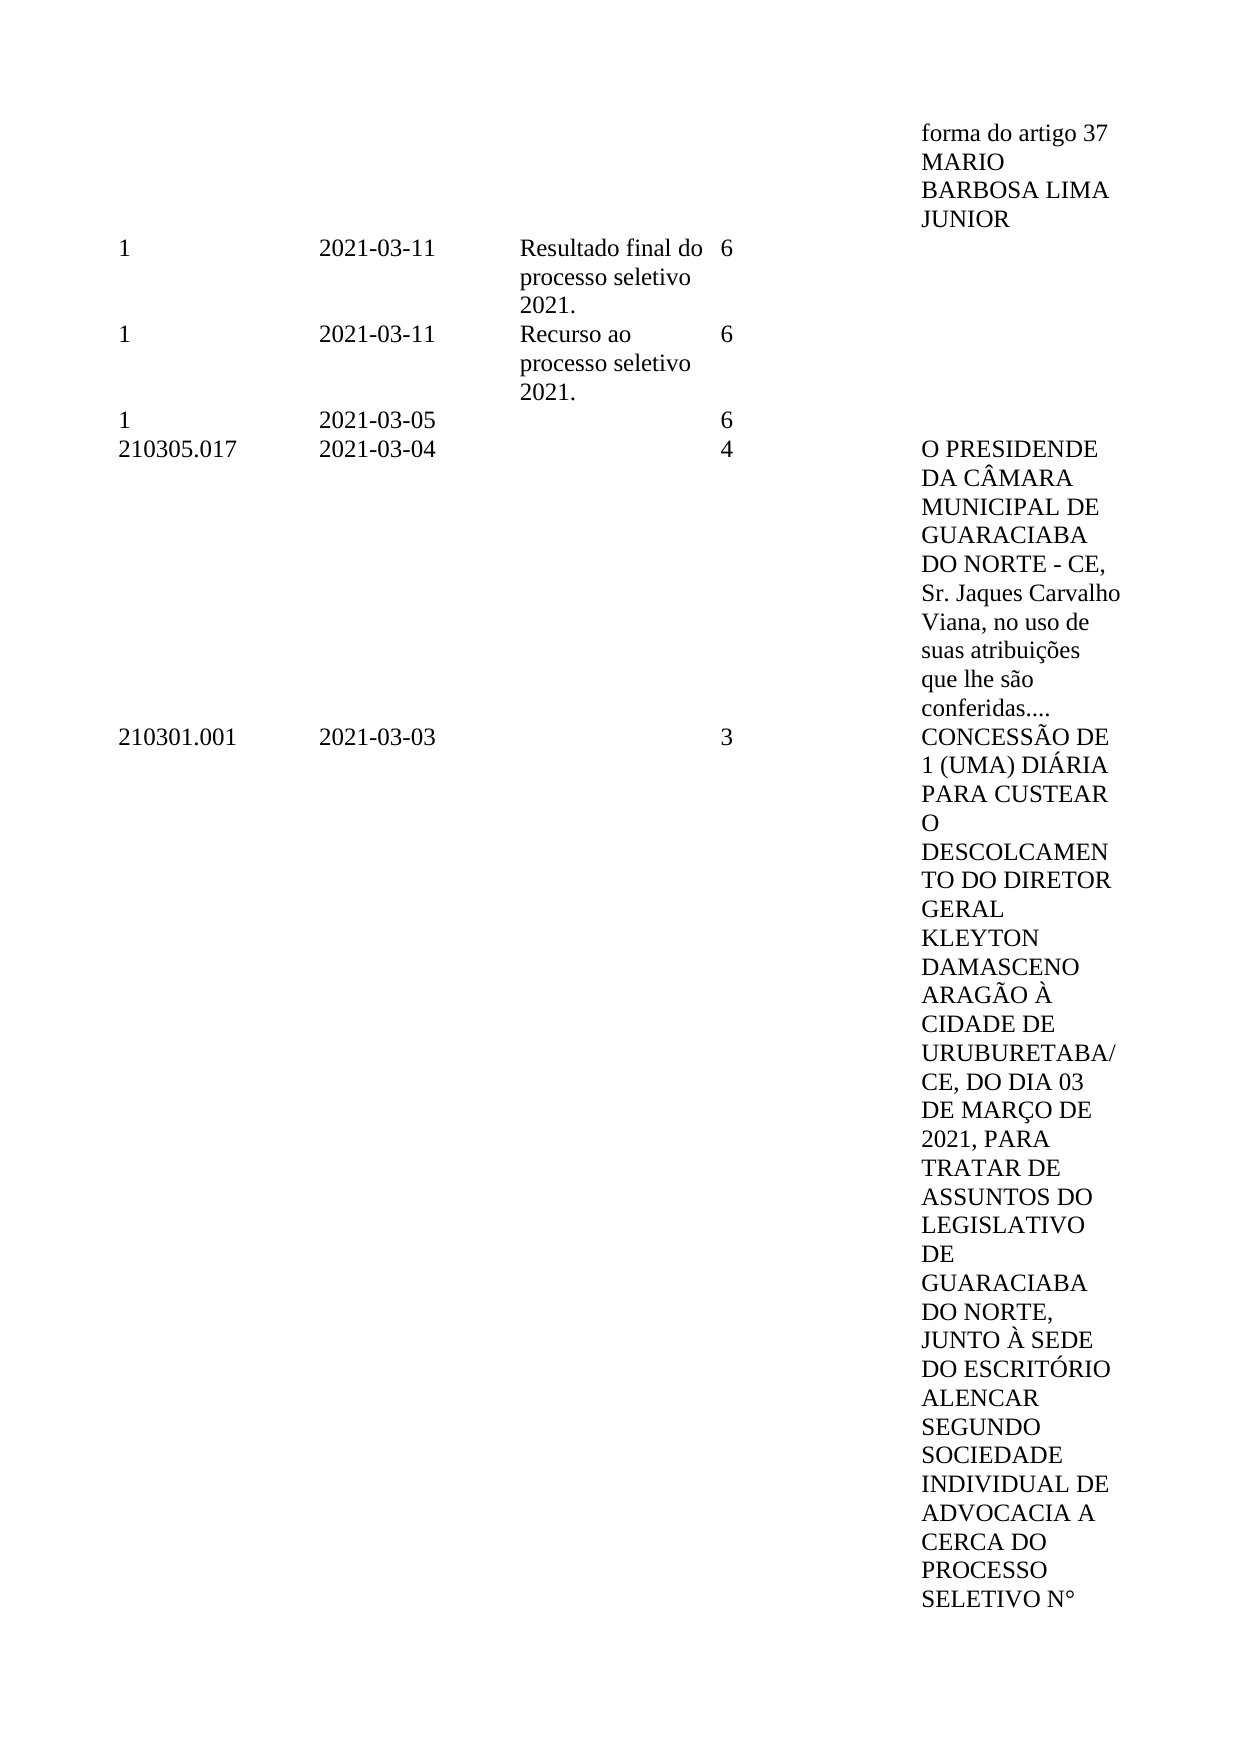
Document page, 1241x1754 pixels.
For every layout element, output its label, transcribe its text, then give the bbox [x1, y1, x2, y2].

table_cell 2021-03-11 [319, 233, 519, 319]
table_cell 1 [118, 406, 319, 434]
table_cell 6 [720, 233, 921, 319]
table_cell 6 [720, 406, 921, 434]
table_cell 2021-03-05 [319, 406, 519, 434]
table_cell [921, 233, 1122, 319]
table_cell [319, 118, 519, 233]
table_cell forma do artigo 37 MARIO BARBOSA LIMA JUNIOR [921, 118, 1122, 233]
table_cell 2021-03-03 [319, 722, 519, 1613]
table_cell [921, 406, 1122, 434]
table_cell Recurso ao processo seletivo 2021. [520, 319, 720, 406]
table_cell 2021-03-04 [319, 434, 519, 722]
table_cell [921, 319, 1122, 406]
table_cell [520, 722, 720, 1613]
table_cell 4 [720, 434, 921, 722]
table_cell CONCESSÃO DE 1 (UMA) DIÁRIA PARA CUSTEAR O DESCOLCAMENTO DO DIRETOR GERAL KLEYTON DAMASCENO ARAGÃO À CIDADE DE URUBURETABA/CE, DO DIA 03 DE MARÇO DE 2021, PARA TRATAR DE ASSUNTOS DO LEGISLATIVO DE GUARACIABA DO NORTE, JUNTO À SEDE DO ESCRITÓRIO ALENCAR SEGUNDO SOCIEDADE INDIVIDUAL DE ADVOCACIA A CERCA DO PROCESSO SELETIVO N° [921, 722, 1122, 1613]
table_cell [118, 118, 319, 233]
table_cell [520, 118, 720, 233]
table_cell 1 [118, 319, 319, 406]
table_cell 2021-03-11 [319, 319, 519, 406]
table_cell [520, 434, 720, 722]
table_cell 6 [720, 319, 921, 406]
table_cell Resultado final do processo seletivo 2021. [520, 233, 720, 319]
table_cell 1 [118, 233, 319, 319]
table_cell [720, 118, 921, 233]
table_cell 3 [720, 722, 921, 1613]
table_cell O PRESIDENDE DA CÂMARA MUNICIPAL DE GUARACIABA DO NORTE - CE, Sr. Jaques Carvalho Viana, no uso de suas atribuições que lhe são conferidas.... [921, 434, 1122, 722]
table_cell [520, 406, 720, 434]
table_cell 210301.001 [118, 722, 319, 1613]
table_cell 210305.017 [118, 434, 319, 722]
